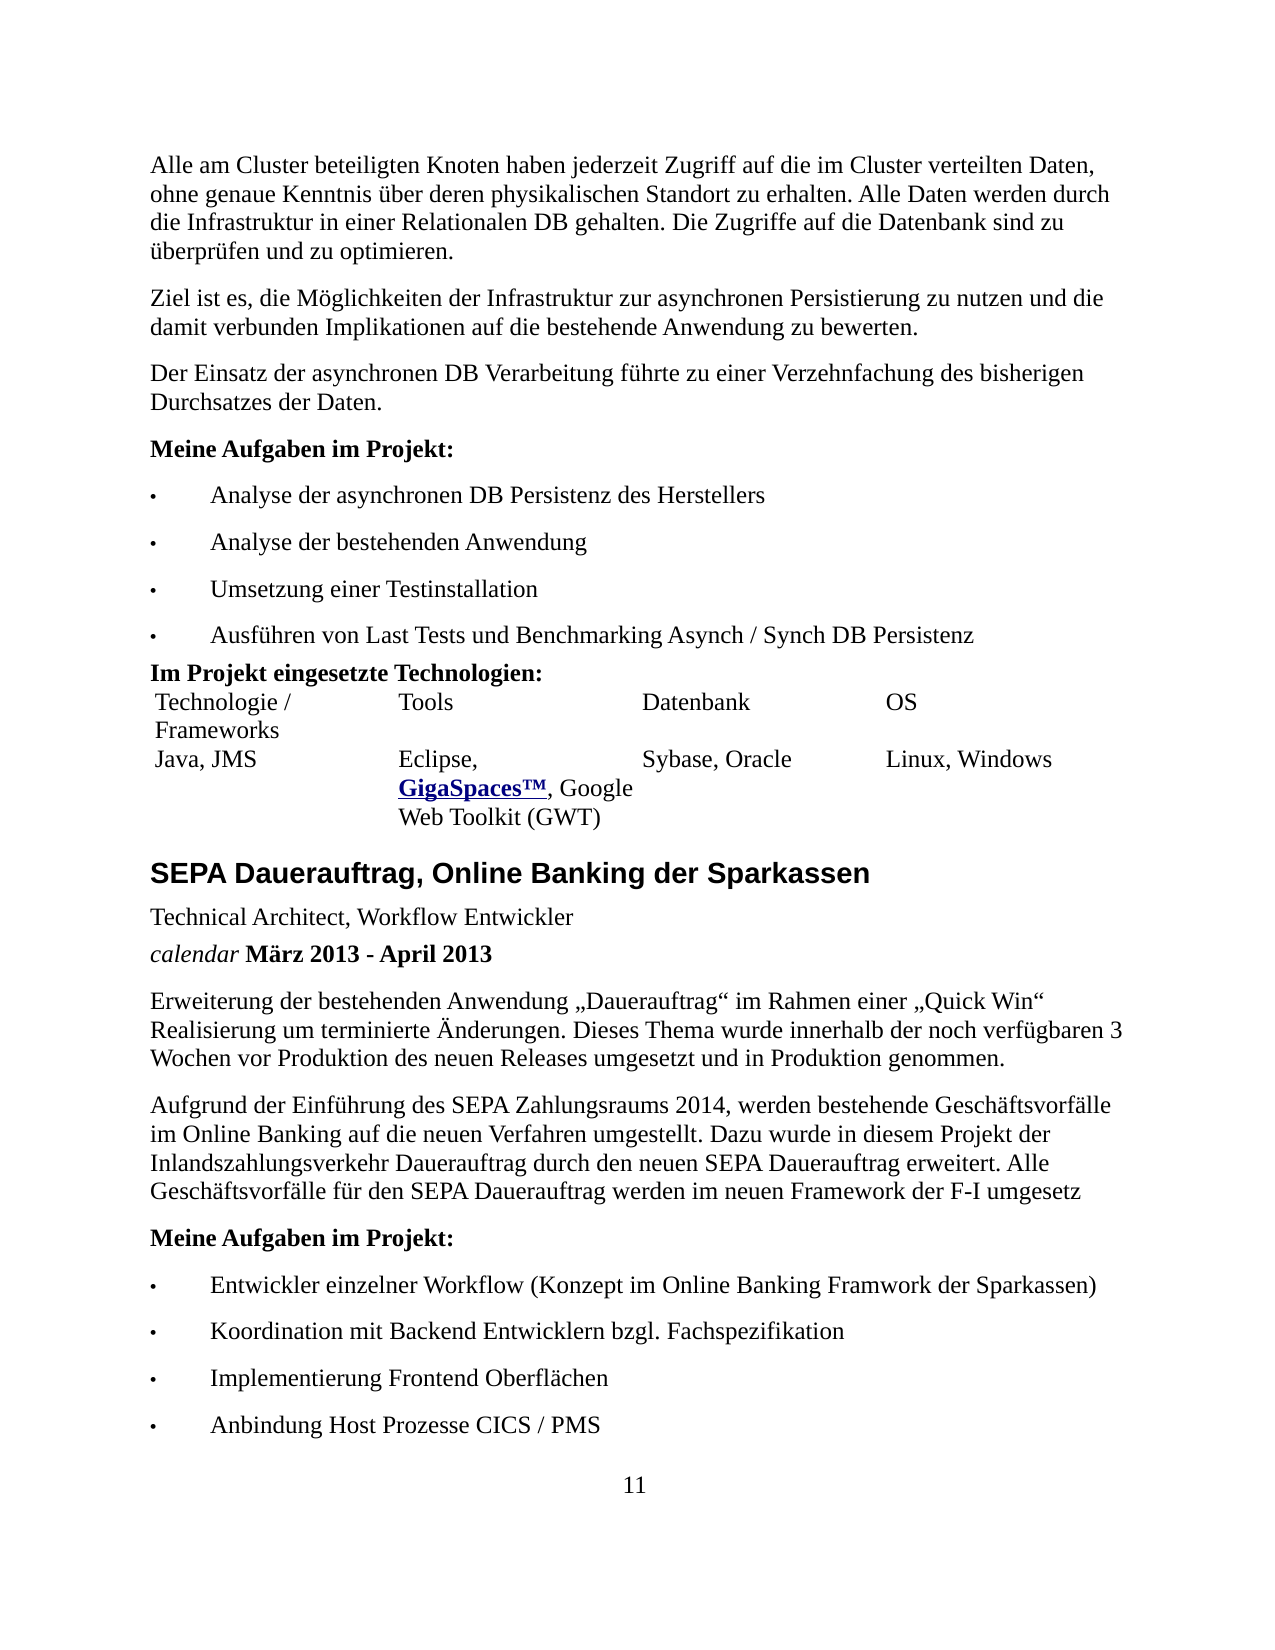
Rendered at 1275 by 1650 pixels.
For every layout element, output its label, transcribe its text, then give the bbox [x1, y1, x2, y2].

text Ziel ist es, die Möglichkeiten der Infrastruktur zur asynchronen Persistierung zu nutzen und die damit verbunden Implikationen auf die bestehende Anwendung zu bewerten. [150, 283, 1125, 340]
text calendar März 2013 - April 2013 [150, 939, 1125, 968]
text Alle am Cluster beteiligten Knoten haben jederzeit Zugriff auf die im Cluster verteilten Daten, ohne genaue Kenntnis über deren physikalischen Standort zu erhalten. Alle Daten werden durch die Infrastruktur in einer Relationalen DB gehalten. Die Zugriffe auf die Datenbank sind zu überprüfen und zu optimieren. [150, 150, 1125, 265]
list Analyse der bestehenden Anwendung [150, 527, 1125, 556]
text Aufgrund der Einführung des SEPA Zahlungsraums 2014, werden bestehende Geschäftsvorfälle im Online Banking auf die neuen Verfahren umgestellt. Dazu wurde in diesem Projekt der Inlandszahlungsverkehr Dauerauftrag durch den neuen SEPA Dauerauftrag erweitert. Alle Geschäftsvorfälle für den SEPA Dauerauftrag werden im neuen Framework der F-I umgesetz [150, 1090, 1125, 1205]
table_cell Sybase, Oracle [638, 744, 881, 831]
subtitle SEPA Dauerauftrag, Online Banking der Sparkassen [150, 856, 1125, 889]
text Erweiterung der bestehenden Anwendung „Dauerauftrag“ im Rahmen einer „Quick Win“ Realisierung um terminierte Änderungen. Dieses Thema wurde innerhalb der noch verfügbaren 3 Wochen vor Produktion des neuen Releases umgesetzt und in Produktion genommen. [150, 986, 1125, 1072]
table_header Technologie / Frameworks [150, 687, 394, 744]
text Im Projekt eingesetzte Technologien: [150, 658, 1125, 687]
text Meine Aufgaben im Projekt: [150, 1223, 1125, 1252]
text Der Einsatz der asynchronen DB Verarbeitung führte zu einer Verzehnfachung des bisherigen Durchsatzes der Daten. [150, 358, 1125, 416]
text Meine Aufgaben im Projekt: [150, 434, 1125, 462]
table_cell Linux, Windows [881, 744, 1125, 831]
table_header Tools [394, 687, 637, 744]
list Koordination mit Backend Entwicklern bzgl. Fachspezifikation [150, 1316, 1125, 1345]
list Implementierung Frontend Oberflächen [150, 1363, 1125, 1392]
list Umsetzung einer Testinstallation [150, 574, 1125, 602]
table_header Datenbank [638, 687, 881, 744]
list Analyse der asynchronen DB Persistenz des Herstellers [150, 480, 1125, 509]
table_cell Eclipse, GigaSpaces™, Google Web Toolkit (GWT) [394, 744, 637, 831]
table_cell Java, JMS [150, 744, 394, 831]
list Anbindung Host Prozesse CICS / PMS [150, 1410, 1125, 1438]
list Entwickler einzelner Workflow (Konzept im Online Banking Framwork der Sparkassen) [150, 1270, 1125, 1298]
text Technical Architect, Workflow Entwickler [150, 902, 1125, 930]
table_header OS [881, 687, 1125, 744]
list Ausführen von Last Tests und Benchmarking Asynch / Synch DB Persistenz [150, 620, 1125, 649]
